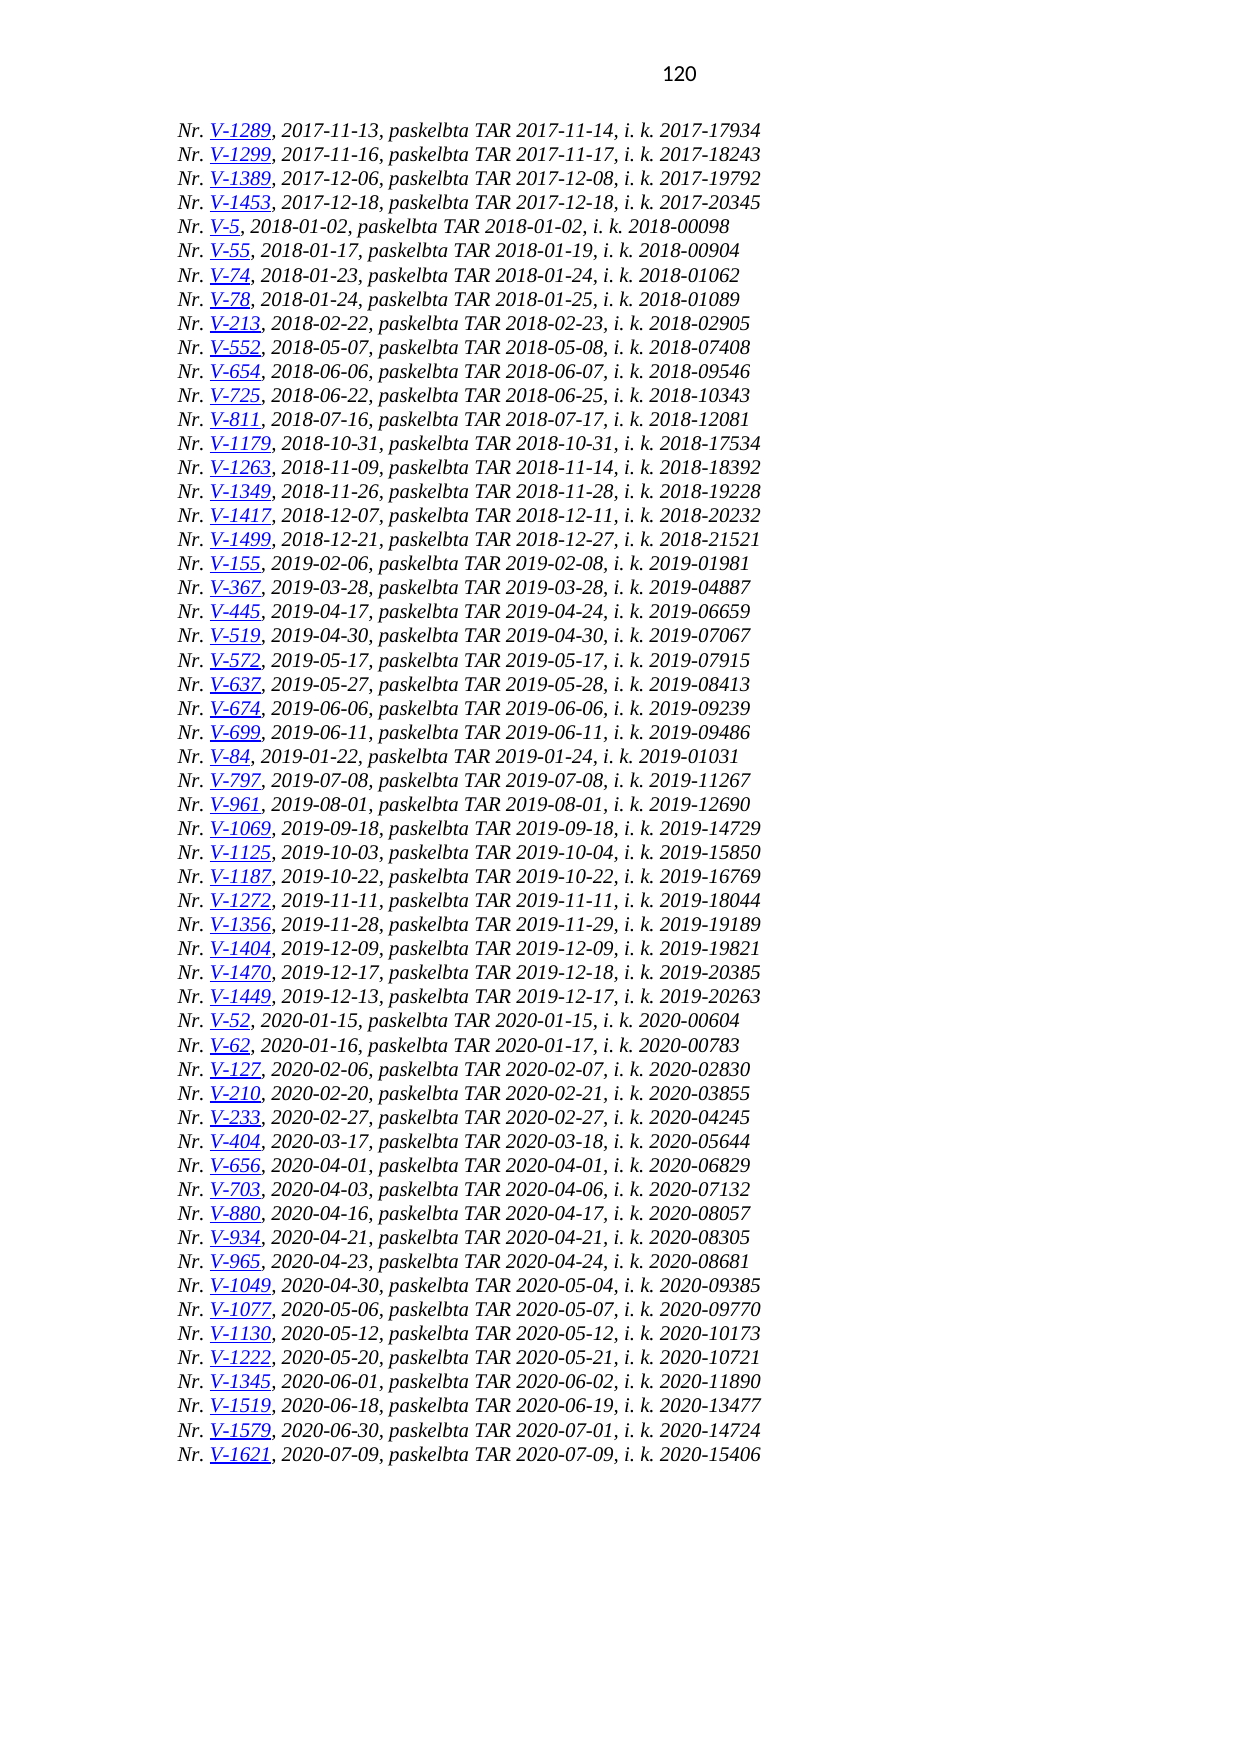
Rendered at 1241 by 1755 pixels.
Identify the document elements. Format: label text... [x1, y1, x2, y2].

text Nr. V-699, 2019-06-11, paskelbta TAR 2019-06-11, i. k. 2019-09486 [177, 720, 1181, 744]
text Nr. V-1049, 2020-04-30, paskelbta TAR 2020-05-04, i. k. 2020-09385 [177, 1273, 1181, 1297]
text Nr. V-62, 2020-01-16, paskelbta TAR 2020-01-17, i. k. 2020-00783 [177, 1032, 1181, 1057]
text Nr. V-552, 2018-05-07, paskelbta TAR 2018-05-08, i. k. 2018-07408 [177, 335, 1181, 359]
text Nr. V-1417, 2018-12-07, paskelbta TAR 2018-12-11, i. k. 2018-20232 [177, 503, 1181, 527]
text Nr. V-965, 2020-04-23, paskelbta TAR 2020-04-24, i. k. 2020-08681 [177, 1249, 1181, 1273]
text Nr. V-656, 2020-04-01, paskelbta TAR 2020-04-01, i. k. 2020-06829 [177, 1153, 1181, 1177]
text Nr. V-1356, 2019-11-28, paskelbta TAR 2019-11-29, i. k. 2019-19189 [177, 912, 1181, 936]
text Nr. V-961, 2019-08-01, paskelbta TAR 2019-08-01, i. k. 2019-12690 [177, 792, 1181, 816]
text Nr. V-1222, 2020-05-20, paskelbta TAR 2020-05-21, i. k. 2020-10721 [177, 1345, 1181, 1369]
text Nr. V-1299, 2017-11-16, paskelbta TAR 2017-11-17, i. k. 2017-18243 [177, 142, 1181, 166]
text Nr. V-1179, 2018-10-31, paskelbta TAR 2018-10-31, i. k. 2018-17534 [177, 431, 1181, 455]
text Nr. V-1125, 2019-10-03, paskelbta TAR 2019-10-04, i. k. 2019-15850 [177, 840, 1181, 864]
text Nr. V-1349, 2018-11-26, paskelbta TAR 2018-11-28, i. k. 2018-19228 [177, 479, 1181, 503]
text Nr. V-213, 2018-02-22, paskelbta TAR 2018-02-23, i. k. 2018-02905 [177, 311, 1181, 335]
text Nr. V-880, 2020-04-16, paskelbta TAR 2020-04-17, i. k. 2020-08057 [177, 1201, 1181, 1225]
text Nr. V-1579, 2020-06-30, paskelbta TAR 2020-07-01, i. k. 2020-14724 [177, 1417, 1181, 1442]
text Nr. V-127, 2020-02-06, paskelbta TAR 2020-02-07, i. k. 2020-02830 [177, 1057, 1181, 1081]
text Nr. V-1069, 2019-09-18, paskelbta TAR 2019-09-18, i. k. 2019-14729 [177, 816, 1181, 840]
text Nr. V-1449, 2019-12-13, paskelbta TAR 2019-12-17, i. k. 2019-20263 [177, 984, 1181, 1008]
text Nr. V-1404, 2019-12-09, paskelbta TAR 2019-12-09, i. k. 2019-19821 [177, 936, 1181, 960]
text Nr. V-404, 2020-03-17, paskelbta TAR 2020-03-18, i. k. 2020-05644 [177, 1129, 1181, 1153]
text Nr. V-1289, 2017-11-13, paskelbta TAR 2017-11-14, i. k. 2017-17934 [177, 118, 1181, 142]
text Nr. V-55, 2018-01-17, paskelbta TAR 2018-01-19, i. k. 2018-00904 [177, 238, 1181, 262]
text Nr. V-1389, 2017-12-06, paskelbta TAR 2017-12-08, i. k. 2017-19792 [177, 166, 1181, 190]
text Nr. V-445, 2019-04-17, paskelbta TAR 2019-04-24, i. k. 2019-06659 [177, 599, 1181, 623]
text Nr. V-210, 2020-02-20, paskelbta TAR 2020-02-21, i. k. 2020-03855 [177, 1081, 1181, 1105]
text Nr. V-1187, 2019-10-22, paskelbta TAR 2019-10-22, i. k. 2019-16769 [177, 864, 1181, 888]
text Nr. V-703, 2020-04-03, paskelbta TAR 2020-04-06, i. k. 2020-07132 [177, 1177, 1181, 1201]
text Nr. V-1499, 2018-12-21, paskelbta TAR 2018-12-27, i. k. 2018-21521 [177, 527, 1181, 551]
text Nr. V-1077, 2020-05-06, paskelbta TAR 2020-05-07, i. k. 2020-09770 [177, 1297, 1181, 1321]
text Nr. V-1453, 2017-12-18, paskelbta TAR 2017-12-18, i. k. 2017-20345 [177, 190, 1181, 214]
text Nr. V-155, 2019-02-06, paskelbta TAR 2019-02-08, i. k. 2019-01981 [177, 551, 1181, 575]
text Nr. V-1621, 2020-07-09, paskelbta TAR 2020-07-09, i. k. 2020-15406 [177, 1442, 1181, 1466]
text Nr. V-52, 2020-01-15, paskelbta TAR 2020-01-15, i. k. 2020-00604 [177, 1008, 1181, 1032]
text Nr. V-797, 2019-07-08, paskelbta TAR 2019-07-08, i. k. 2019-11267 [177, 768, 1181, 792]
text Nr. V-1519, 2020-06-18, paskelbta TAR 2020-06-19, i. k. 2020-13477 [177, 1393, 1181, 1417]
text Nr. V-1470, 2019-12-17, paskelbta TAR 2019-12-18, i. k. 2019-20385 [177, 960, 1181, 984]
text Nr. V-1345, 2020-06-01, paskelbta TAR 2020-06-02, i. k. 2020-11890 [177, 1369, 1181, 1393]
text Nr. V-637, 2019-05-27, paskelbta TAR 2019-05-28, i. k. 2019-08413 [177, 672, 1181, 696]
text Nr. V-1130, 2020-05-12, paskelbta TAR 2020-05-12, i. k. 2020-10173 [177, 1321, 1181, 1345]
text Nr. V-934, 2020-04-21, paskelbta TAR 2020-04-21, i. k. 2020-08305 [177, 1225, 1181, 1249]
text Nr. V-572, 2019-05-17, paskelbta TAR 2019-05-17, i. k. 2019-07915 [177, 647, 1181, 672]
text Nr. V-367, 2019-03-28, paskelbta TAR 2019-03-28, i. k. 2019-04887 [177, 575, 1181, 599]
text Nr. V-74, 2018-01-23, paskelbta TAR 2018-01-24, i. k. 2018-01062 [177, 262, 1181, 287]
text Nr. V-5, 2018-01-02, paskelbta TAR 2018-01-02, i. k. 2018-00098 [177, 214, 1181, 238]
text Nr. V-1272, 2019-11-11, paskelbta TAR 2019-11-11, i. k. 2019-18044 [177, 888, 1181, 912]
text Nr. V-78, 2018-01-24, paskelbta TAR 2018-01-25, i. k. 2018-01089 [177, 287, 1181, 311]
text Nr. V-811, 2018-07-16, paskelbta TAR 2018-07-17, i. k. 2018-12081 [177, 407, 1181, 431]
text Nr. V-1263, 2018-11-09, paskelbta TAR 2018-11-14, i. k. 2018-18392 [177, 455, 1181, 479]
text Nr. V-519, 2019-04-30, paskelbta TAR 2019-04-30, i. k. 2019-07067 [177, 623, 1181, 647]
text Nr. V-654, 2018-06-06, paskelbta TAR 2018-06-07, i. k. 2018-09546 [177, 359, 1181, 383]
text Nr. V-84, 2019-01-22, paskelbta TAR 2019-01-24, i. k. 2019-01031 [177, 744, 1181, 768]
text Nr. V-233, 2020-02-27, paskelbta TAR 2020-02-27, i. k. 2020-04245 [177, 1105, 1181, 1129]
text Nr. V-674, 2019-06-06, paskelbta TAR 2019-06-06, i. k. 2019-09239 [177, 696, 1181, 720]
text Nr. V-725, 2018-06-22, paskelbta TAR 2018-06-25, i. k. 2018-10343 [177, 383, 1181, 407]
